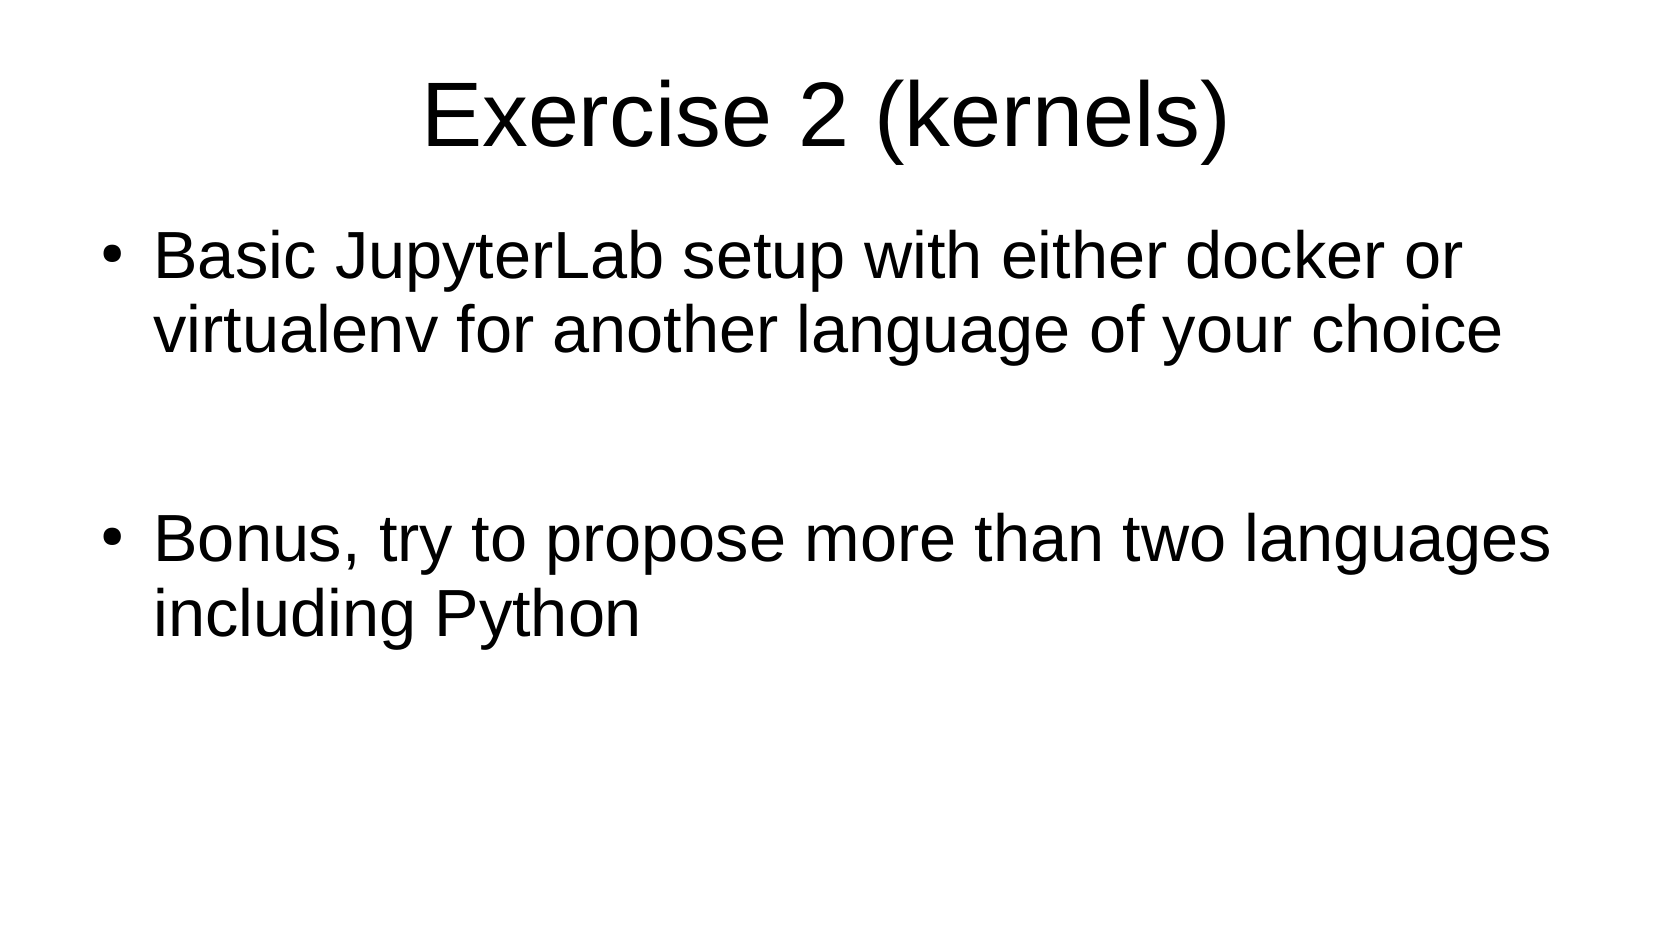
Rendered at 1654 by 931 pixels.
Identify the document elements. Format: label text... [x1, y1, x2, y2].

list Basic JupyterLab setup with either docker or virtualenv for another language of your choice Bonus, try to propose more than two languages including Python [82, 217, 1571, 758]
title Exercise 2 (kernels) [82, 37, 1571, 193]
